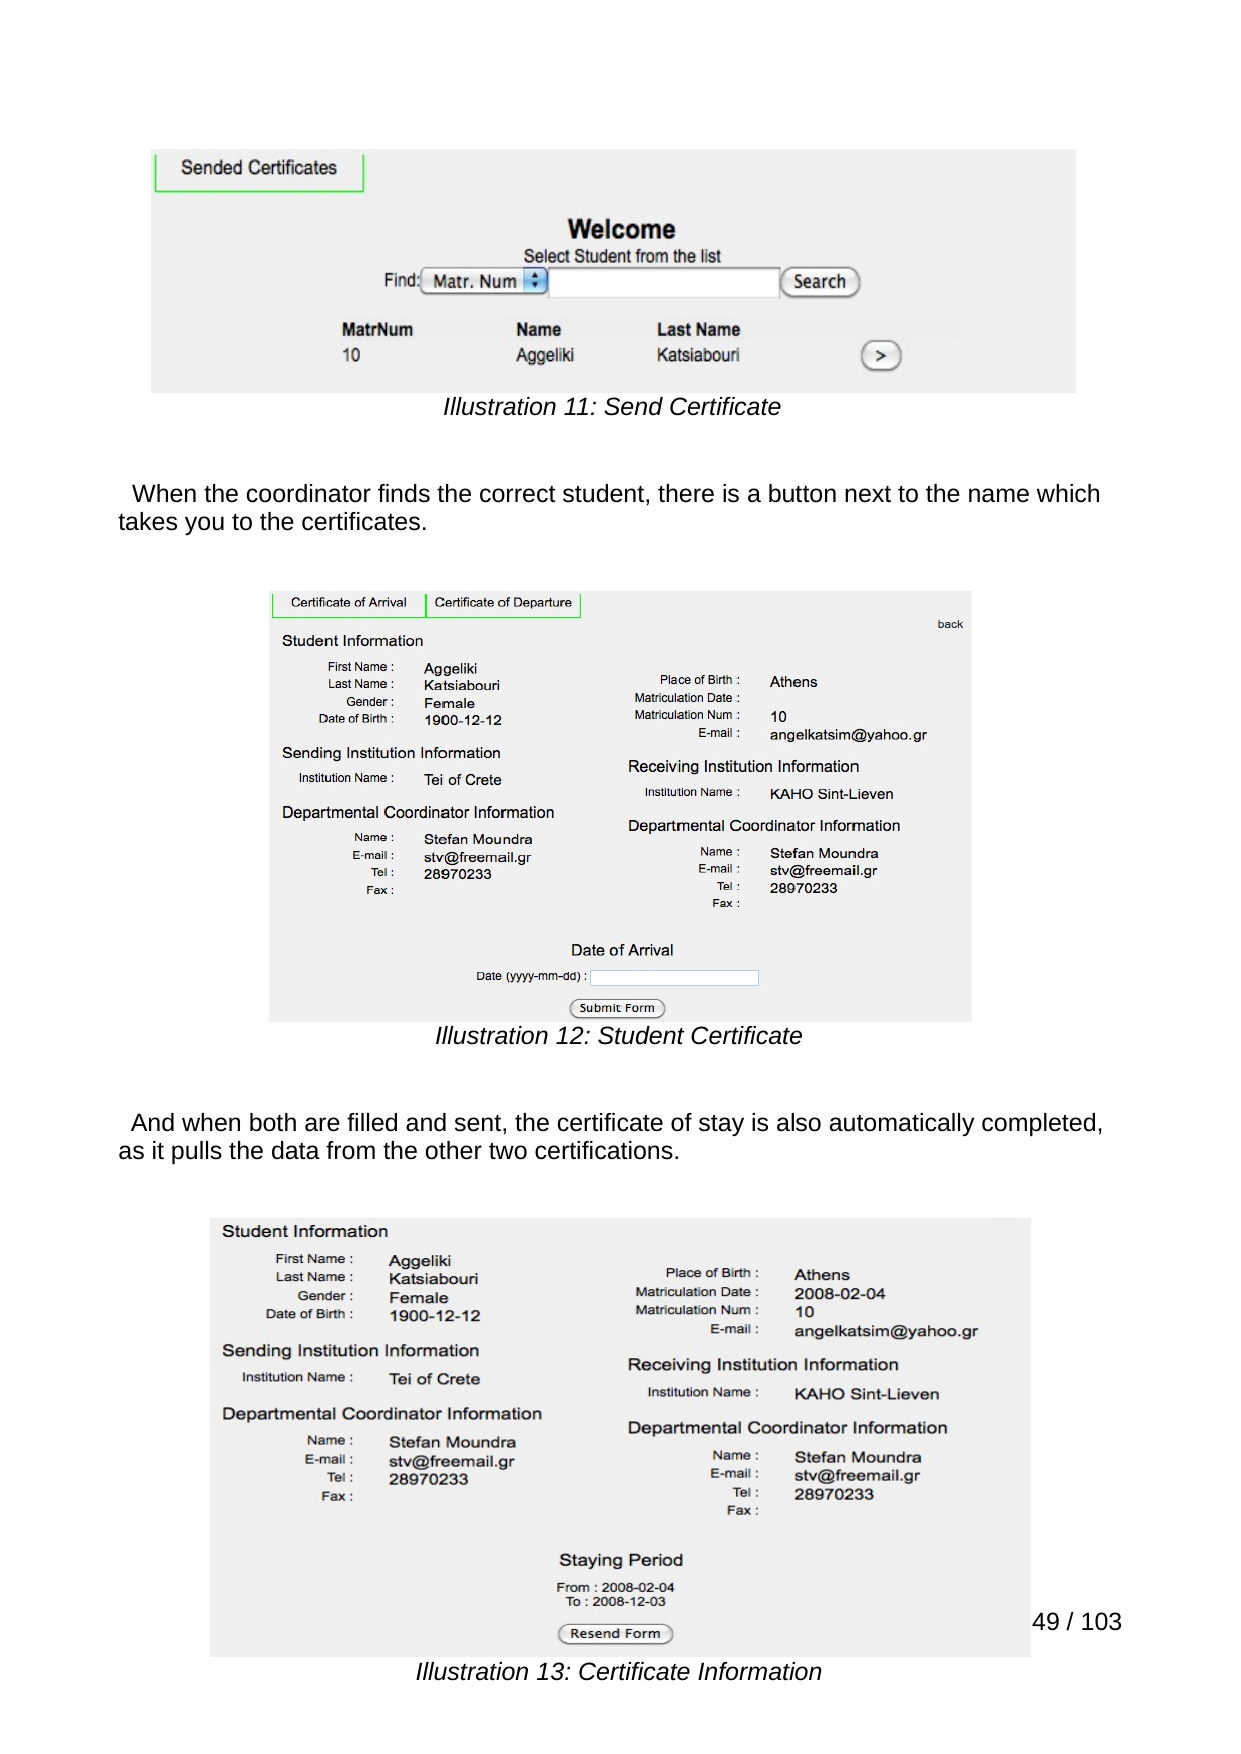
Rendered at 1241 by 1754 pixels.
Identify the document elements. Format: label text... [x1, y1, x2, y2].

text Illustration 13: Certificate Information [209, 1657, 1031, 1685]
text And when both are filled and sent, the certificate of stay is also automatically completed, as it pulls the data from the other two certifications. [118, 1107, 1122, 1165]
text Illustration 11: Send Certificate [151, 393, 1076, 421]
text When the coordinator finds the correct student, there is a button next to the name which takes you to the certificates. [118, 479, 1122, 536]
picture [268, 591, 972, 1022]
picture [209, 1218, 1032, 1657]
text Illustration 12: Student Certificate [269, 1022, 971, 1050]
text [209, 1206, 1031, 1218]
picture [151, 149, 1076, 393]
